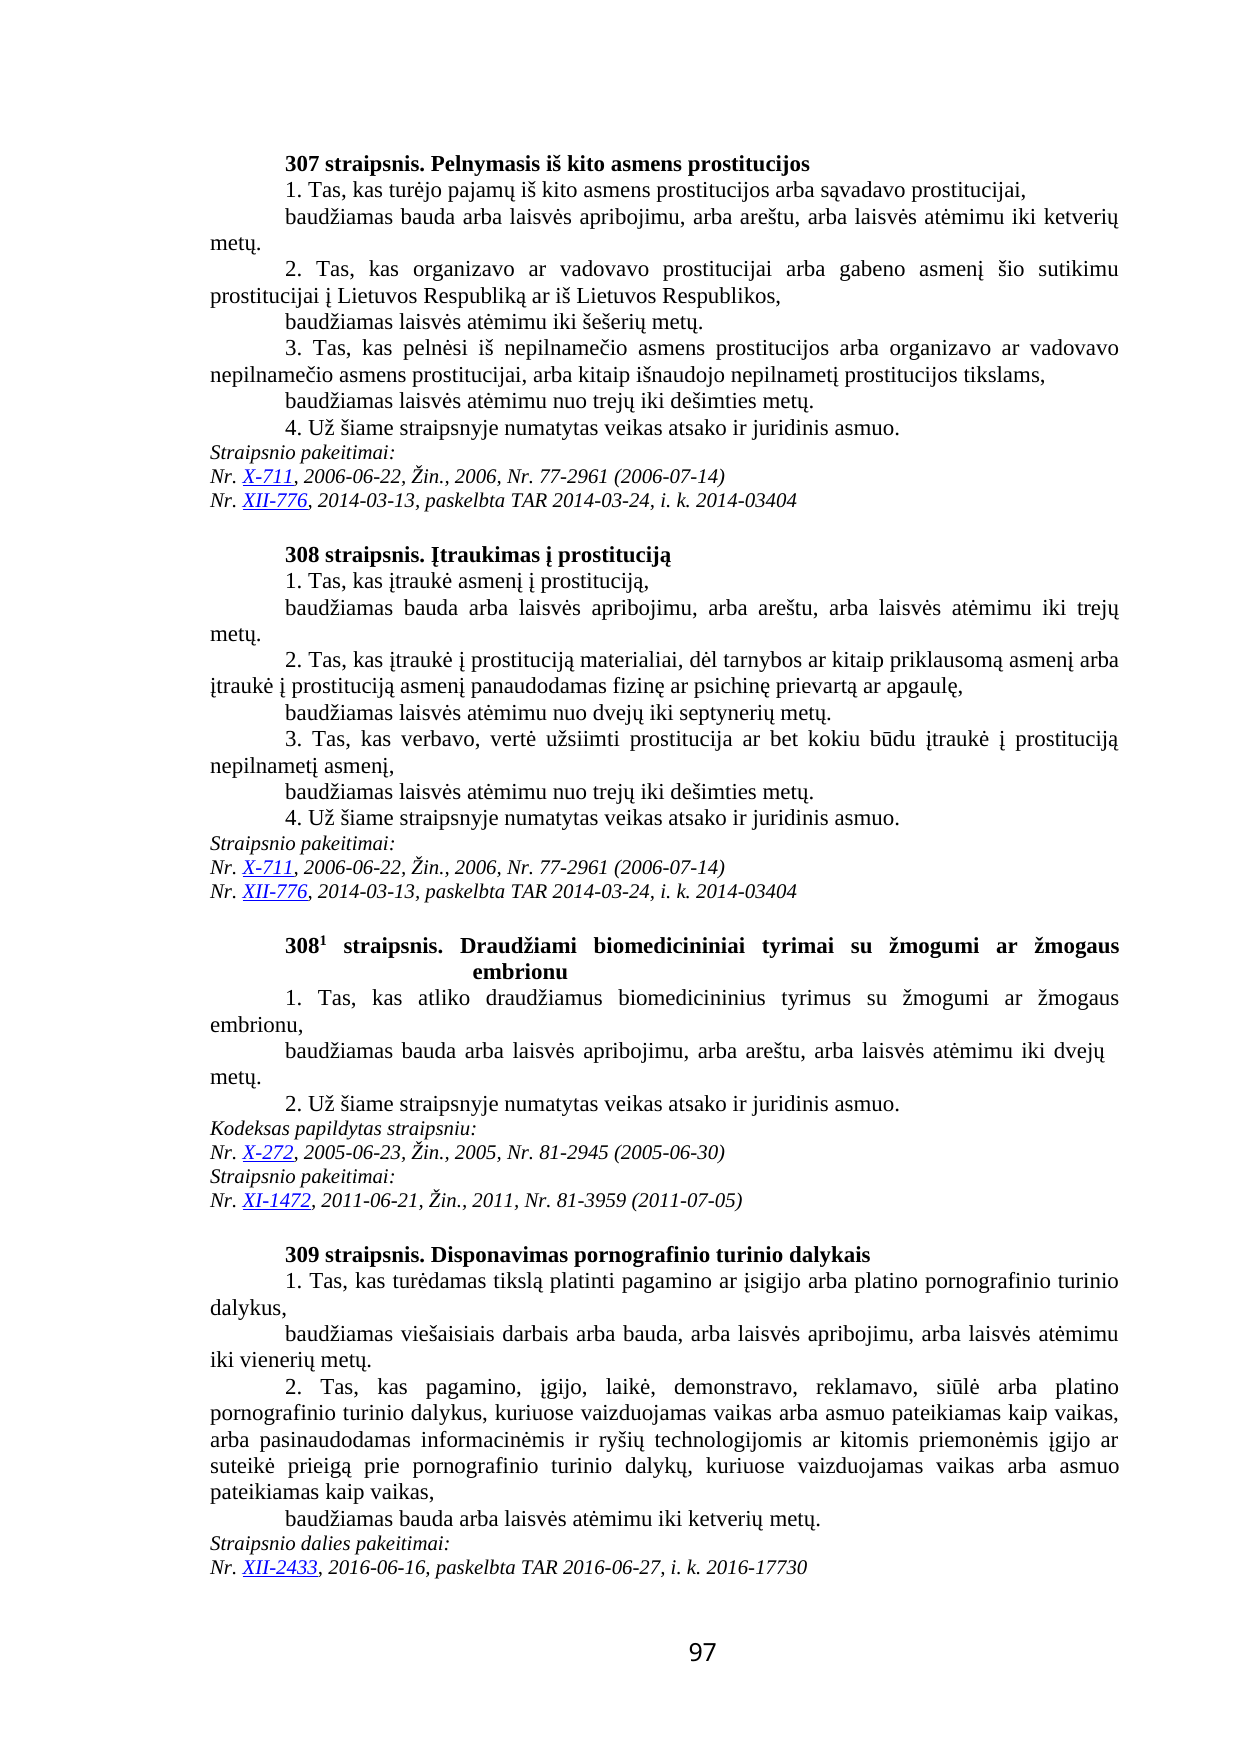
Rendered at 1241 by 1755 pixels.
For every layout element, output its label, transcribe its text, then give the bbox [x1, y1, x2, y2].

text Nr. X-272, 2005-06-23, Žin., 2005, Nr. 81-2945 (2005-06-30) [210, 1140, 1120, 1164]
text 1. Tas, kas turėdamas tikslą platinti pagamino ar įsigijo arba platino pornografinio turinio dalykus, [210, 1267, 1120, 1320]
text baudžiamas laisvės atėmimu nuo trejų iki dešimties metų. [210, 778, 1120, 804]
text Nr. XII-776, 2014-03-13, paskelbta TAR 2014-03-24, i. k. 2014-03404 [210, 488, 1120, 512]
text baudžiamas bauda arba laisvės apribojimu, arba areštu, arba laisvės atėmimu iki trejų metų. [210, 593, 1120, 646]
text 4. Už šiame straipsnyje numatytas veikas atsako ir juridinis asmuo. [210, 804, 1120, 831]
text baudžiamas laisvės atėmimu nuo dvejų iki septynerių metų. [210, 699, 1120, 725]
text 2. Tas, kas įtraukė į prostituciją materialiai, dėl tarnybos ar kitaip priklausomą asmenį arba įtraukė į prostituciją asmenį panaudodamas fizinę ar psichinę prievartą ar apgaulę, [210, 646, 1120, 699]
text 309 straipsnis. Disponavimas pornografinio turinio dalykais [285, 1241, 1120, 1267]
text Straipsnio pakeitimai: [210, 1164, 1120, 1188]
text baudžiamas laisvės atėmimu iki šešerių metų. [210, 308, 1120, 334]
text 2. Tas, kas pagamino, įgijo, laikė, demonstravo, reklamavo, siūlė arba platino pornografinio turinio dalykus, kuriuose vaizduojamas vaikas arba asmuo pateikiamas kaip vaikas, arba pasinaudodamas informacinėmis ir ryšių technologijomis ar kitomis priemonėmis įgijo ar suteikė prieigą prie pornografinio turinio dalykų, kuriuose vaizduojamas vaikas arba asmuo pateikiamas kaip vaikas, [210, 1373, 1120, 1505]
text 3. Tas, kas verbavo, vertė užsiimti prostitucija ar bet kokiu būdu įtraukė į prostituciją nepilnametį asmenį, [210, 725, 1120, 778]
text baudžiamas laisvės atėmimu nuo trejų iki dešimties metų. [210, 387, 1120, 413]
text baudžiamas bauda arba laisvės apribojimu, arba areštu, arba laisvės atėmimu iki dvejų metų. [210, 1037, 1106, 1090]
text Nr. XII-776, 2014-03-13, paskelbta TAR 2014-03-24, i. k. 2014-03404 [210, 879, 1120, 903]
text 307 straipsnis. Pelnymasis iš kito asmens prostitucijos [210, 150, 1120, 176]
text Straipsnio dalies pakeitimai: [210, 1531, 1120, 1555]
text Straipsnio pakeitimai: [210, 440, 1120, 464]
text 4. Už šiame straipsnyje numatytas veikas atsako ir juridinis asmuo. [210, 413, 1120, 440]
text Nr. X-711, 2006-06-22, Žin., 2006, Nr. 77-2961 (2006-07-14) [210, 464, 1120, 488]
text Nr. XI-1472, 2011-06-21, Žin., 2011, Nr. 81-3959 (2011-07-05) [210, 1188, 1120, 1212]
text 1. Tas, kas įtraukė asmenį į prostituciją, [210, 567, 1120, 593]
text Nr. XII-2433, 2016-06-16, paskelbta TAR 2016-06-27, i. k. 2016-17730 [210, 1555, 1120, 1579]
text 2. Už šiame straipsnyje numatytas veikas atsako ir juridinis asmuo. [210, 1090, 1120, 1116]
text 1. Tas, kas atliko draudžiamus biomedicininius tyrimus su žmogumi ar žmogaus embrionu, [210, 984, 1120, 1037]
text 2. Tas, kas organizavo ar vadovavo prostitucijai arba gabeno asmenį šio sutikimu prostitucijai į Lietuvos Respubliką ar iš Lietuvos Respublikos, [210, 255, 1120, 308]
text baudžiamas viešaisiais darbais arba bauda, arba laisvės apribojimu, arba laisvės atėmimu iki vienerių metų. [210, 1320, 1120, 1373]
text 1. Tas, kas turėjo pajamų iš kito asmens prostitucijos arba sąvadavo prostitucijai, [210, 176, 1120, 203]
text baudžiamas bauda arba laisvės apribojimu, arba areštu, arba laisvės atėmimu iki ketverių metų. [210, 203, 1120, 255]
text 308 straipsnis. Įtraukimas į prostituciją [210, 541, 1120, 567]
text baudžiamas bauda arba laisvės atėmimu iki ketverių metų. [210, 1505, 1120, 1531]
text 3. Tas, kas pelnėsi iš nepilnamečio asmens prostitucijos arba organizavo ar vadovavo nepilnamečio asmens prostitucijai, arba kitaip išnaudojo nepilnametį prostitucijos tikslams, [210, 334, 1120, 387]
text Nr. X-711, 2006-06-22, Žin., 2006, Nr. 77-2961 (2006-07-14) [210, 855, 1120, 879]
text 3081 straipsnis. Draudžiami biomedicininiai tyrimai su žmogumi ar žmogaus embrionu [285, 932, 1120, 984]
text Straipsnio pakeitimai: [210, 831, 1120, 855]
text Kodeksas papildytas straipsniu: [210, 1116, 1120, 1140]
